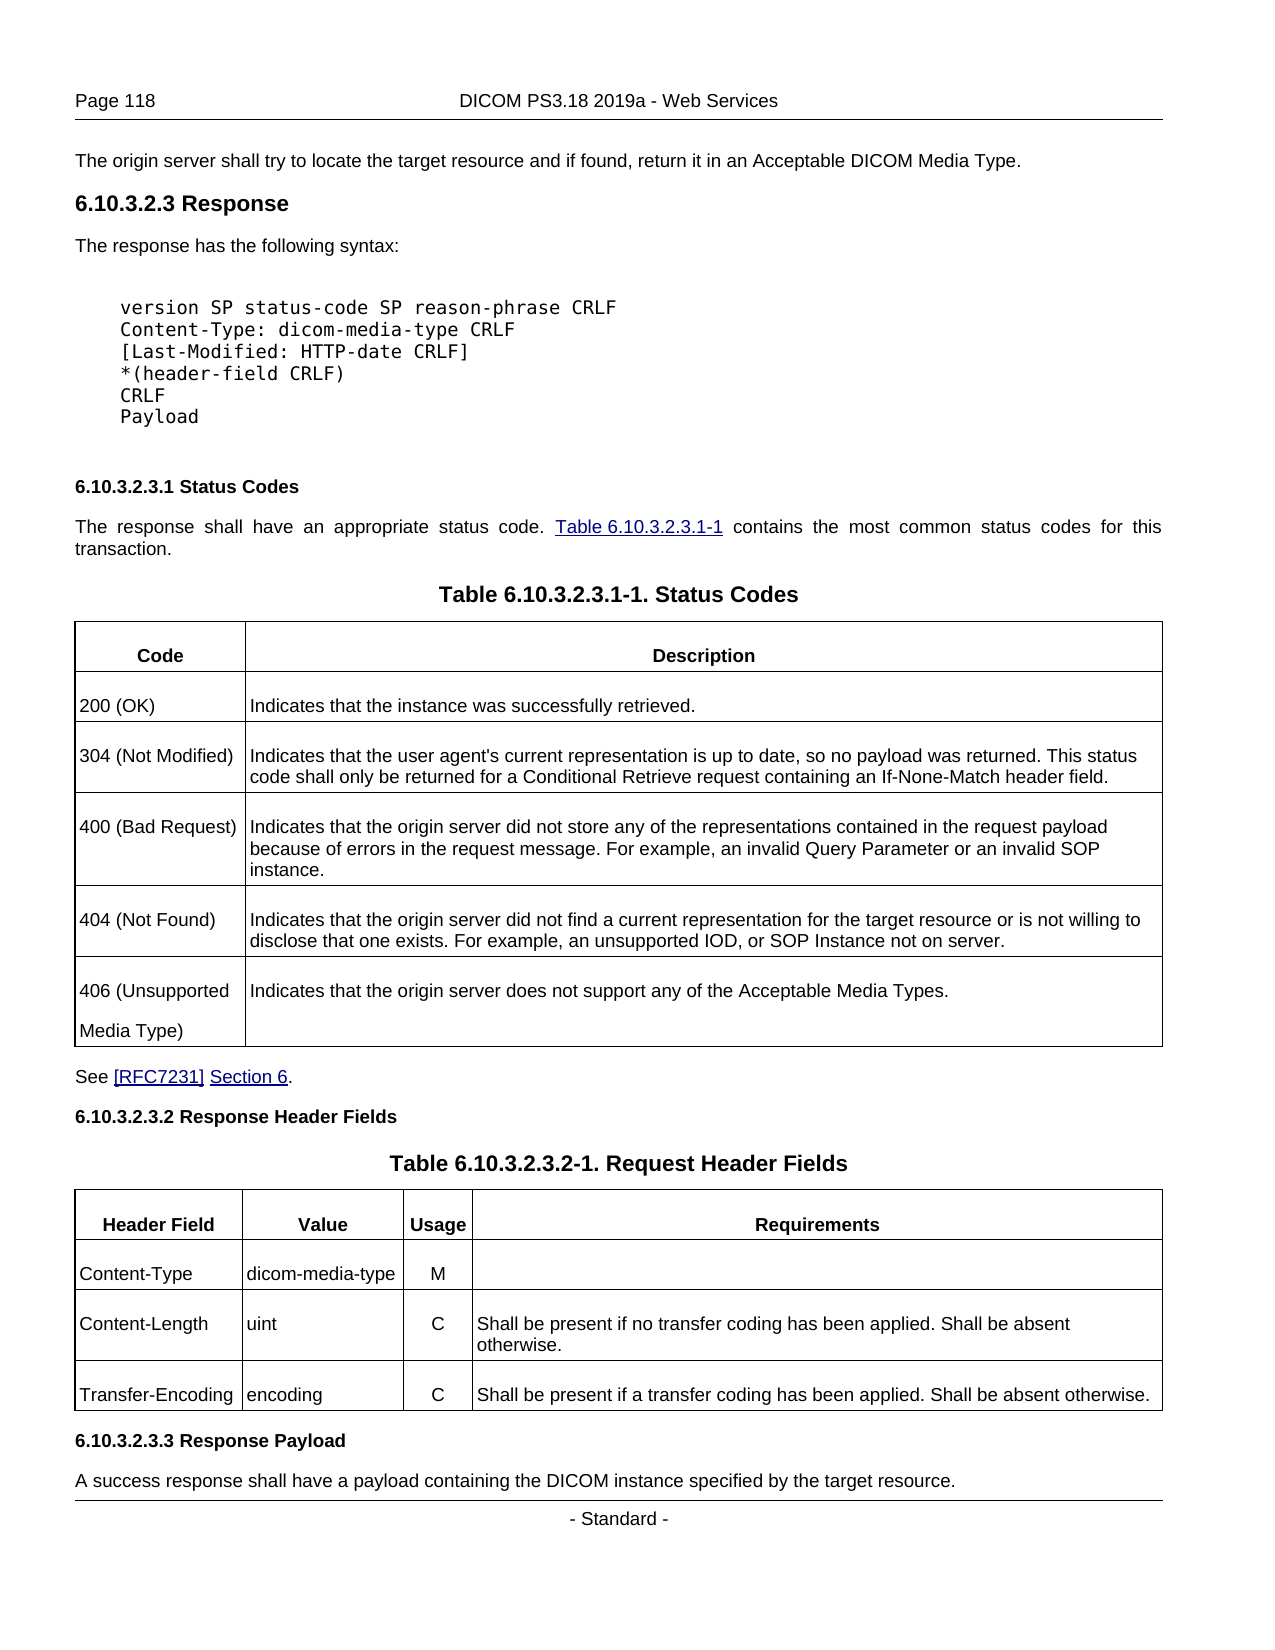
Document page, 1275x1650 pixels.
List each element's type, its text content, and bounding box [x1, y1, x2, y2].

table_header Code [76, 622, 245, 671]
table_cell Indicates that the instance was successfully retrieved. [246, 672, 1162, 721]
text version SP status-code SP reason-phrase CRLF Content-Type: dicom-media-type CRLF [Last-Modified: HTTP-date CRLF] *(header-field CRLF) CRLF Payload [75, 275, 1162, 457]
text The response shall have an appropriate status code. Table 6.10.3.2.3.1-1 contains the most common status codes for this transaction. [75, 516, 1162, 559]
table_cell 200 (OK) [76, 672, 245, 721]
table_cell Content-Length [76, 1290, 242, 1360]
table_cell Indicates that the user agent's current representation is up to date, so no payload was returned. This status code shall only be returned for a Conditional Retrieve request containing an If-None-Match header field. [246, 722, 1162, 792]
table_cell 304 (Not Modified) [76, 722, 245, 792]
text 6.10.3.2.3.3 Response Payload [75, 1429, 1162, 1451]
table_cell 404 (Not Found) [76, 886, 245, 956]
text The origin server shall try to locate the target resource and if found, return it in an Acceptable DICOM Media Type. [75, 150, 1162, 172]
text See [RFC7231] Section 6. [75, 1066, 1162, 1087]
text The response has the following syntax: [75, 235, 1162, 256]
text A success response shall have a payload containing the DICOM instance specified by the target resource. [75, 1470, 1162, 1491]
table_cell Shall be present if a transfer coding has been applied. Shall be absent otherwise. [473, 1361, 1162, 1410]
table_cell encoding [243, 1361, 403, 1410]
table_cell C [404, 1361, 472, 1410]
table_cell 400 (Bad Request) [76, 793, 245, 884]
text 6.10.3.2.3.2 Response Header Fields [75, 1106, 1162, 1127]
table_cell Shall be present if no transfer coding has been applied. Shall be absent otherwise. [473, 1290, 1162, 1360]
table_cell Indicates that the origin server does not support any of the Acceptable Media Types. [246, 957, 1162, 1046]
text Table 6.10.3.2.3.2-1. Request Header Fields [75, 1150, 1162, 1176]
table_cell Indicates that the origin server did not find a current representation for the target resource or is not willing to disclose that one exists. For example, an unsupported IOD, or SOP Instance not on server. [246, 886, 1162, 956]
table_header Header Field [76, 1190, 242, 1239]
table_cell dicom-media-type [243, 1240, 403, 1289]
table_cell Transfer-Encoding [76, 1361, 242, 1410]
table_cell Content-Type [76, 1240, 242, 1289]
table_header Description [246, 622, 1162, 671]
table_cell C [404, 1290, 472, 1360]
table_header Value [243, 1190, 403, 1239]
table_header Usage [404, 1190, 472, 1239]
table_header Requirements [473, 1190, 1162, 1239]
text 6.10.3.2.3.1 Status Codes [75, 476, 1162, 497]
table_cell 406 (Unsupported Media Type) [76, 957, 245, 1046]
table_cell Indicates that the origin server did not store any of the representations contained in the request payload because of errors in the request message. For example, an invalid Query Parameter or an invalid SOP instance. [246, 793, 1162, 884]
table_cell uint [243, 1290, 403, 1360]
text Table 6.10.3.2.3.1-1. Status Codes [75, 582, 1162, 608]
table_cell [473, 1240, 1162, 1289]
table_cell M [404, 1240, 472, 1289]
text 6.10.3.2.3 Response [75, 190, 1162, 216]
